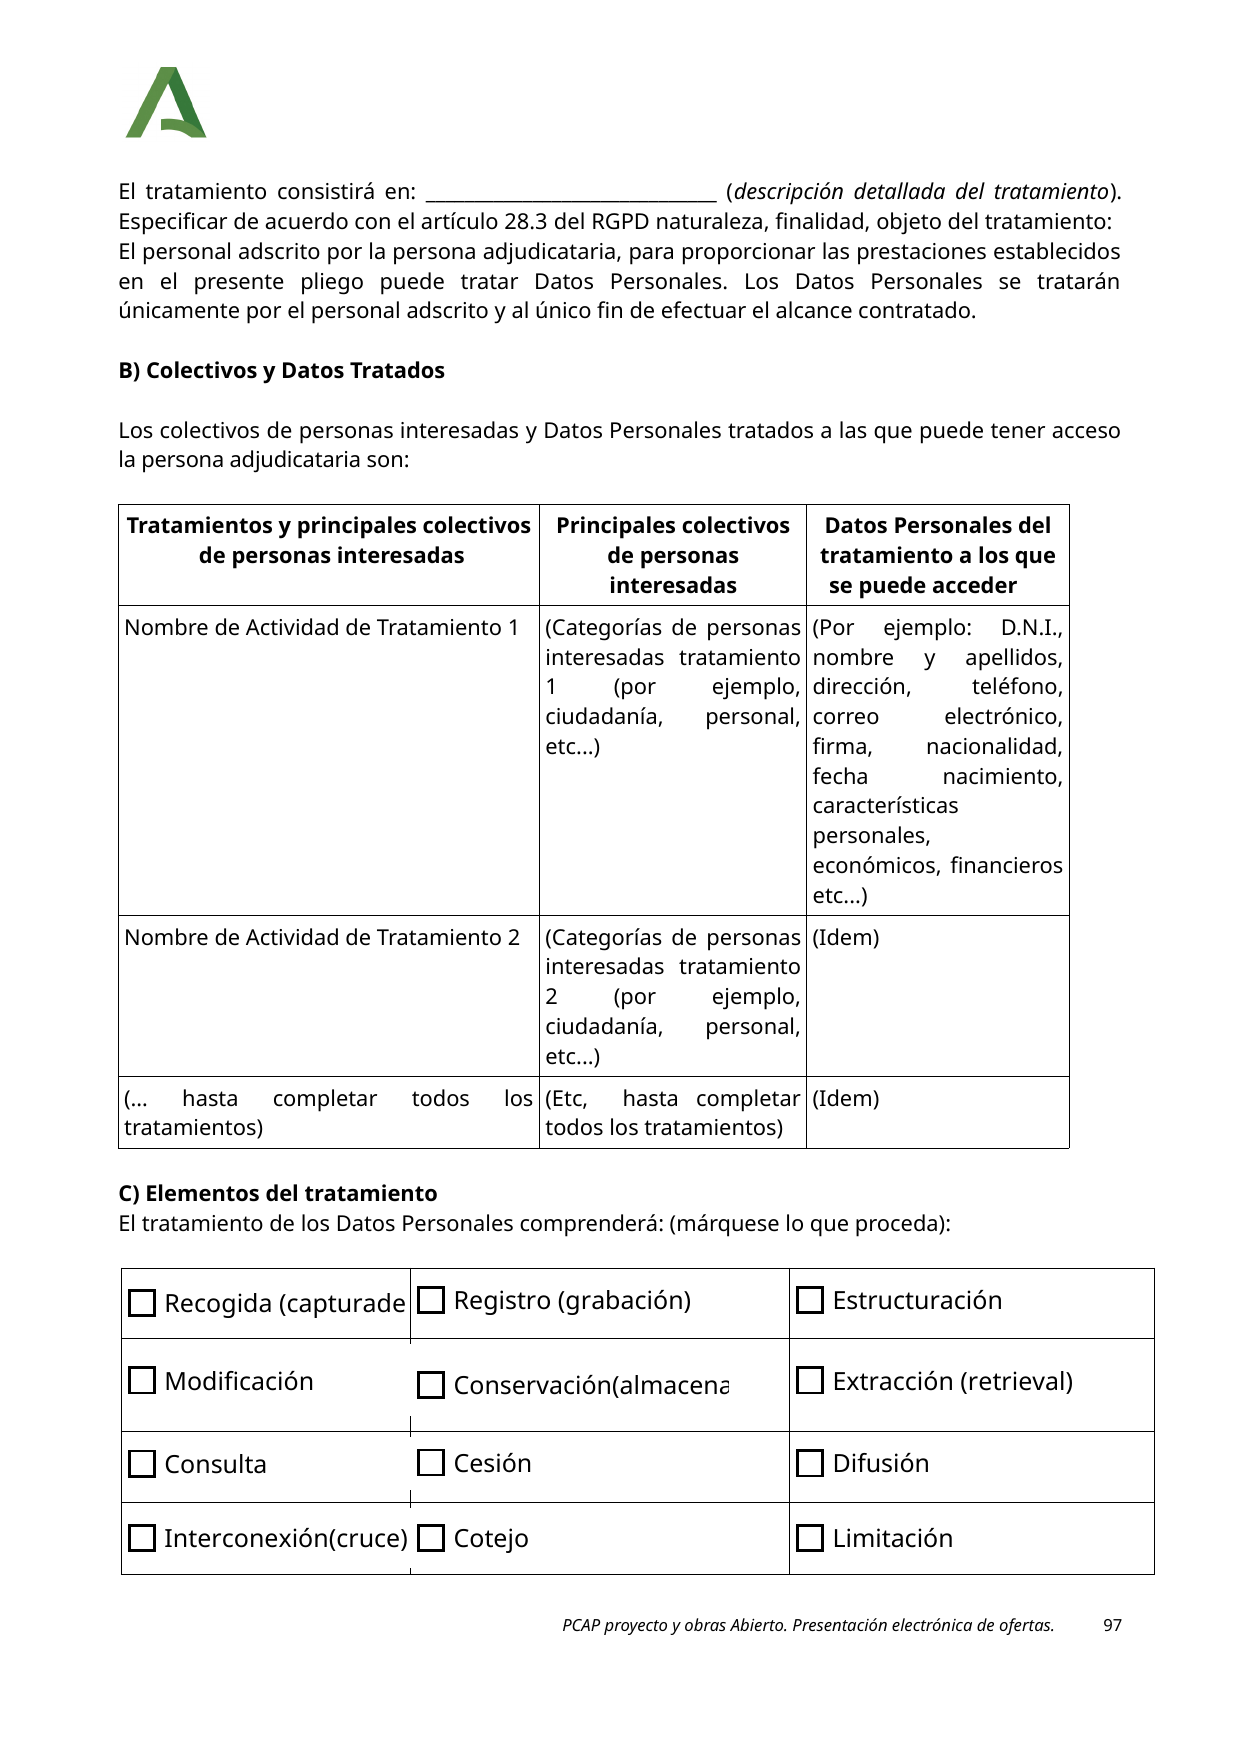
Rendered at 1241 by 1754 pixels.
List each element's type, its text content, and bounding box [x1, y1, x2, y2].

table_cell (Idem) [807, 1077, 1069, 1148]
table_cell [790, 1432, 1154, 1502]
table_cell [790, 1503, 1154, 1573]
table_cell Nombre de Actividad de Tratamiento 2 [119, 916, 539, 1076]
table_header Principales colectivos de personas interesadas [540, 505, 806, 605]
table_cell [411, 1432, 789, 1502]
table_cell (… hasta completar todos los tratamientos) [119, 1077, 539, 1148]
table_cell [411, 1339, 789, 1431]
table_cell (Categorías de personas interesadas tratamiento 1 (por ejemplo, ciudadanía, personal, etc...) [540, 606, 806, 915]
text Los colectivos de personas interesadas y Datos Personales tratados a las que puede tener acceso la persona adjudicataria son: [118, 415, 1122, 474]
table_cell [122, 1339, 410, 1431]
text El personal adscrito por la persona adjudicataria, para proporcionar las prestaciones establecidos en el presente pliego puede tratar Datos Personales. Los Datos Personales se tratarán únicamente por el personal adscrito y al único fin de efectuar el alcance contratado. [118, 236, 1122, 325]
text El tratamiento consistirá en: ______________________________ (descripción detallada del tratamiento). Especificar de acuerdo con el artículo 28.3 del RGPD naturaleza, finalidad, objeto del tratamiento: [118, 176, 1122, 236]
table_header [790, 1269, 1154, 1338]
text El tratamiento de los Datos Personales comprenderá: (márquese lo que proceda): [118, 1208, 1122, 1238]
text C) Elementos del tratamiento [118, 1178, 1122, 1208]
table_header Datos Personales del tratamiento a los que se puede acceder [807, 505, 1069, 605]
table_cell Nombre de Actividad de Tratamiento 1 [119, 606, 539, 915]
table_header [411, 1269, 789, 1338]
table_cell [790, 1339, 1154, 1431]
table_cell (Etc, hasta completar todos los tratamientos) [540, 1077, 806, 1148]
table_cell (Categorías de personas interesadas tratamiento 2 (por ejemplo, ciudadanía, personal, etc...) [540, 916, 806, 1076]
table_cell [122, 1432, 410, 1502]
table_cell (Idem) [807, 916, 1069, 1076]
table_header Tratamientos y principales colectivos de personas interesadas [119, 505, 539, 605]
table_cell (Por ejemplo: D.N.I., nombre y apellidos, dirección, teléfono, correo electrónico, firma, nacionalidad, fecha nacimiento, características personales, económicos, financieros etc...) [807, 606, 1069, 915]
table_cell [411, 1503, 789, 1573]
table_header [122, 1269, 410, 1338]
table_cell [122, 1503, 410, 1573]
picture [121, 62, 210, 142]
text B) Colectivos y Datos Tratados [118, 355, 1122, 385]
